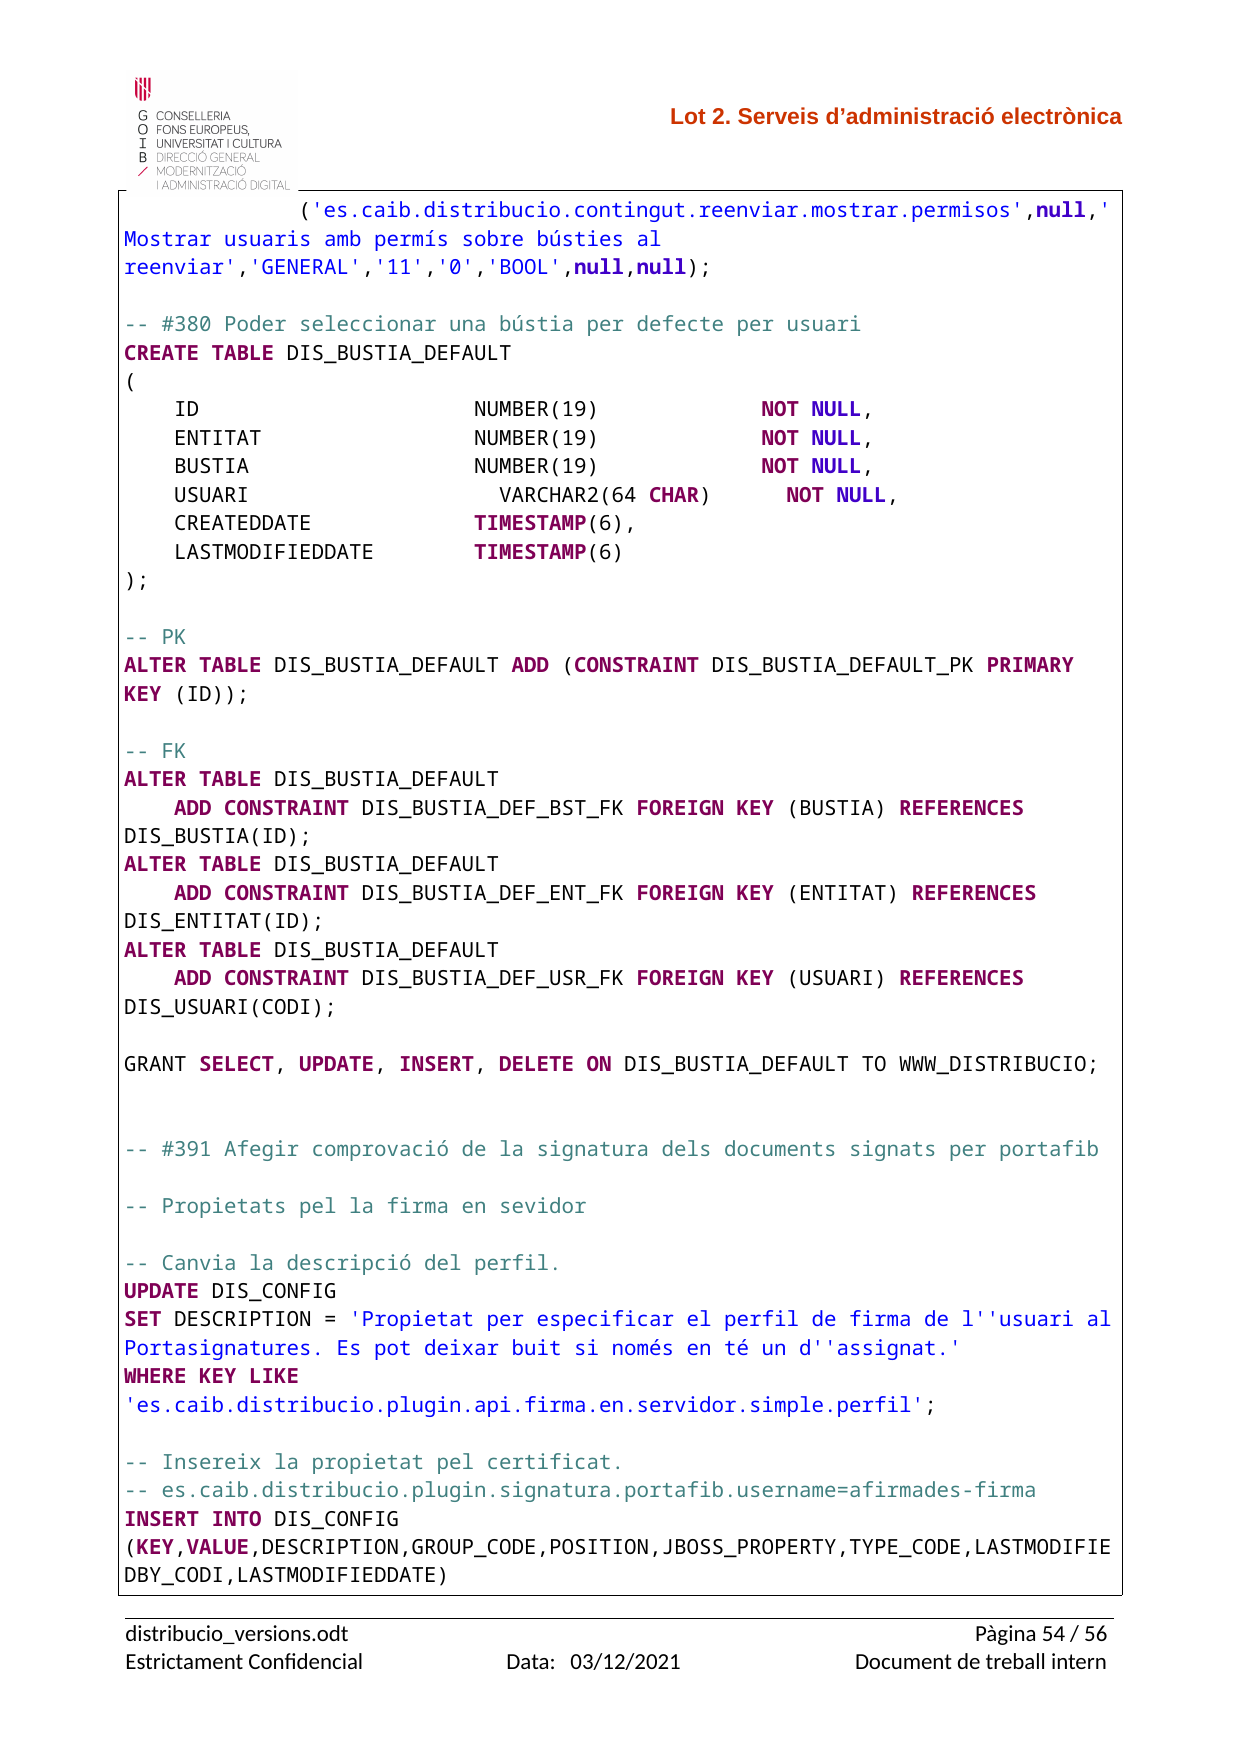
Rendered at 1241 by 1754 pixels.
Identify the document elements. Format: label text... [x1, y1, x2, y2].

table_header ('es.caib.distribucio.contingut.reenviar.mostrar.permisos',null,'Mostrar usuaris amb permís sobre bústies al reenviar','GENERAL','11','0','BOOL',null,null); -- #380 Poder seleccionar una bústia per defecte per usuari CREATE TABLE DIS_BUSTIA_DEFAULT ( ID NUMBER(19) NOT NULL, ENTITAT NUMBER(19) NOT NULL, BUSTIA NUMBER(19) NOT NULL, USUARI VARCHAR2(64 CHAR) NOT NULL, CREATEDDATE TIMESTAMP(6), LASTMODIFIEDDATE TIMESTAMP(6) ); -- PK ALTER TABLE DIS_BUSTIA_DEFAULT ADD (CONSTRAINT DIS_BUSTIA_DEFAULT_PK PRIMARY KEY (ID)); -- FK ALTER TABLE DIS_BUSTIA_DEFAULT ADD CONSTRAINT DIS_BUSTIA_DEF_BST_FK FOREIGN KEY (BUSTIA) REFERENCES DIS_BUSTIA(ID); ALTER TABLE DIS_BUSTIA_DEFAULT ADD CONSTRAINT DIS_BUSTIA_DEF_ENT_FK FOREIGN KEY (ENTITAT) REFERENCES DIS_ENTITAT(ID); ALTER TABLE DIS_BUSTIA_DEFAULT ADD CONSTRAINT DIS_BUSTIA_DEF_USR_FK FOREIGN KEY (USUARI) REFERENCES DIS_USUARI(CODI); GRANT SELECT, UPDATE, INSERT, DELETE ON DIS_BUSTIA_DEFAULT TO WWW_DISTRIBUCIO; -- #391 Afegir comprovació de la signatura dels documents signats per portafib -- Propietats pel la firma en sevidor -- Canvia la descripció del perfil. UPDATE DIS_CONFIG SET DESCRIPTION = 'Propietat per especificar el perfil de firma de l''usuari al Portasignatures. Es pot deixar buit si només en té un d''assignat.' WHERE KEY LIKE 'es.caib.distribucio.plugin.api.firma.en.servidor.simple.perfil'; -- Insereix la propietat pel certificat. -- es.caib.distribucio.plugin.signatura.portafib.username=afirmades-firma INSERT INTO DIS_CONFIG (KEY,VALUE,DESCRIPTION,GROUP_CODE,POSITION,JBOSS_PROPERTY,TYPE_CODE,LASTMODIFIEDBY_CODI,LASTMODIFIEDDATE) [119, 191, 1122, 1595]
picture [126, 70, 299, 197]
